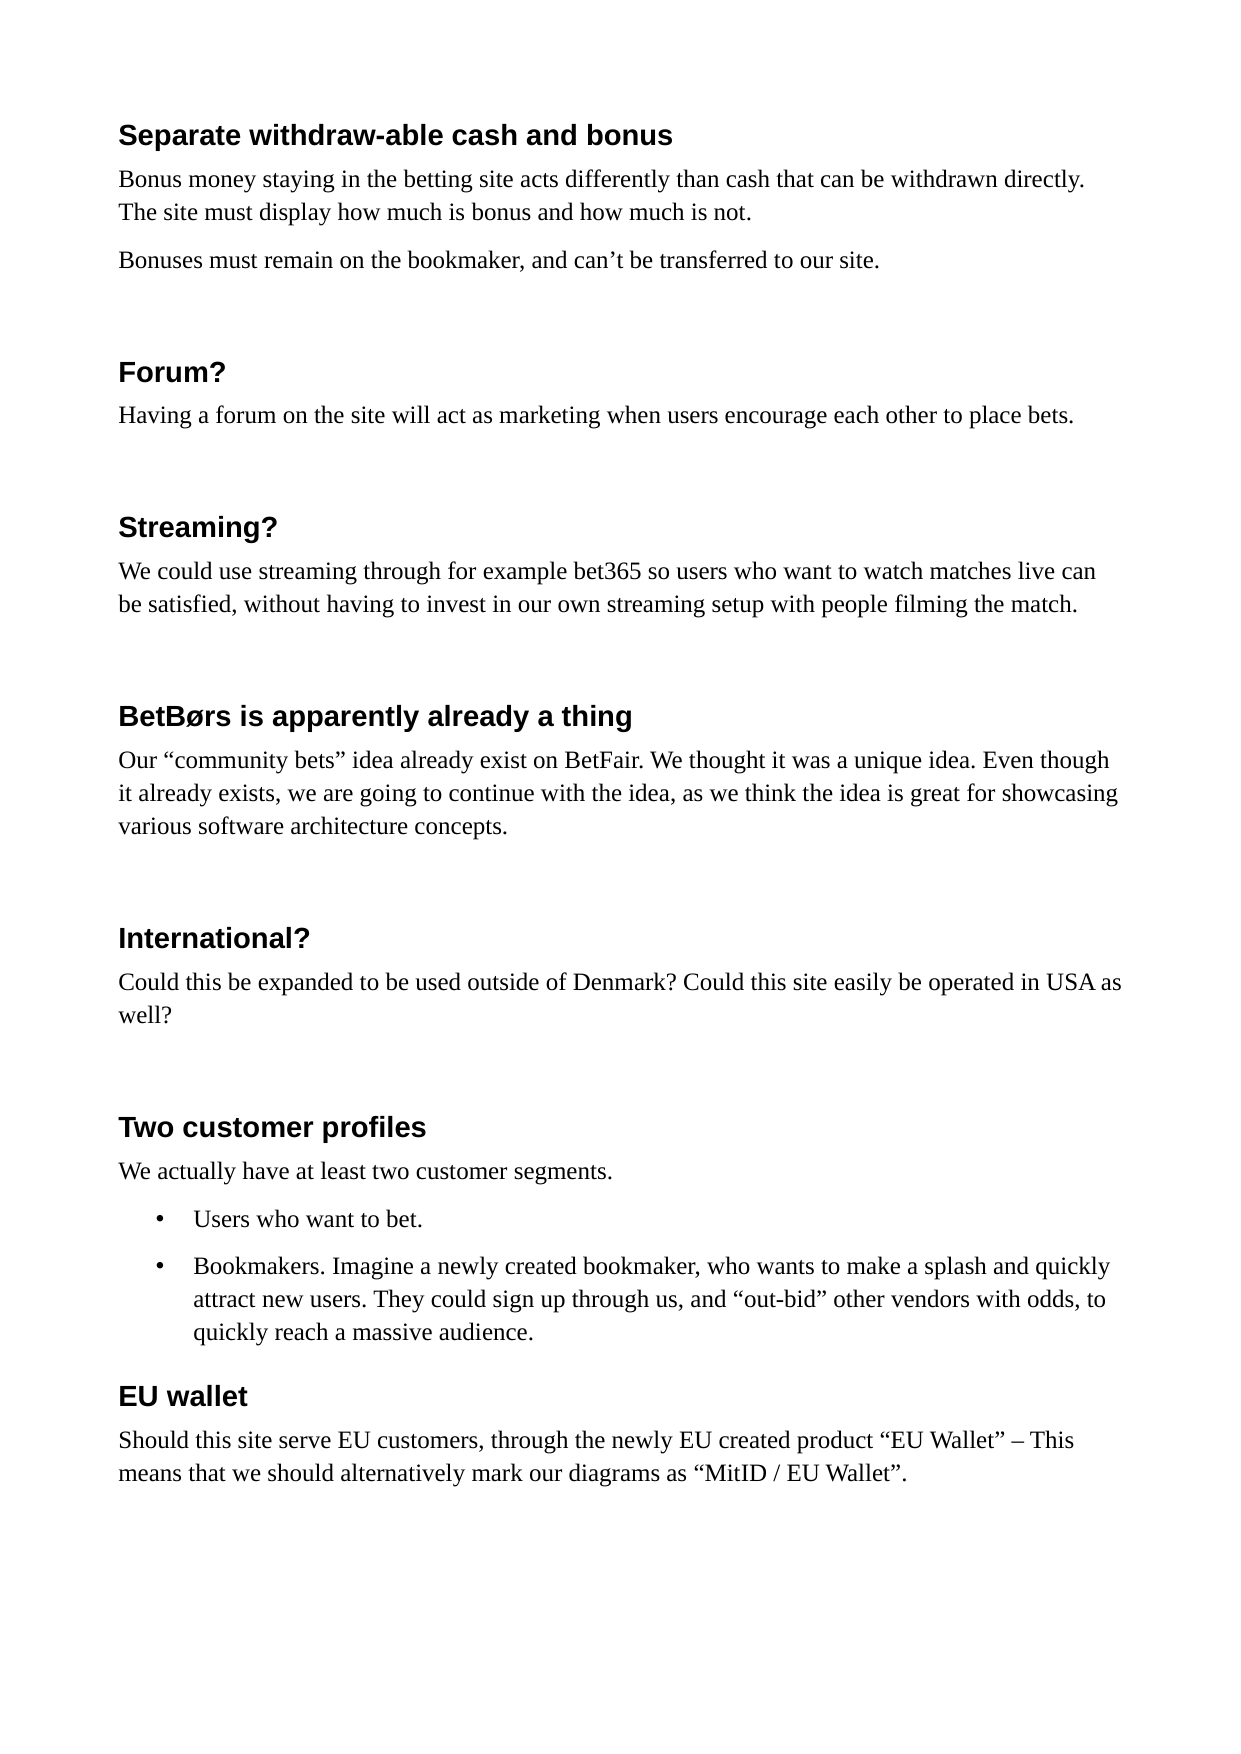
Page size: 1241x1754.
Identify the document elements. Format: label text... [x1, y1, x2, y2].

subtitle BetBørs is apparently already a thing [118, 699, 1122, 733]
text Bonuses must remain on the bookmaker, and can’t be transferred to our site. [118, 245, 1122, 273]
subtitle EU wallet [118, 1379, 1122, 1413]
subtitle Separate withdraw-able cash and bonus [118, 118, 1122, 152]
text We actually have at least two customer segments. [118, 1156, 1122, 1185]
subtitle Two customer profiles [118, 1110, 1122, 1143]
text Should this site serve EU customers, through the newly EU created product “EU Wallet” – This means that we should alternatively mark our diagrams as “MitID / EU Wallet”. [118, 1426, 1122, 1487]
text Could this be expanded to be used outside of Denmark? Could this site easily be operated in USA as well? [118, 967, 1122, 1029]
subtitle Streaming? [118, 510, 1122, 544]
text Bonus money staying in the betting site acts differently than cash that can be withdrawn directly. The site must display how much is bonus and how much is not. [118, 164, 1122, 226]
text We could use streaming through for example bet365 so users who want to watch matches live can be satisfied, without having to invest in our own streaming setup with people filming the match. [118, 556, 1122, 618]
subtitle International? [118, 921, 1122, 955]
text Having a forum on the site will act as marketing when users encourage each other to place bets. [118, 401, 1122, 429]
list Bookmakers. Imagine a newly created bookmaker, who wants to make a splash and quickly attract new users. They could sign up through us, and “out-bid” other vendors with odds, to quickly reach a massive audience. [156, 1251, 1122, 1346]
text Our “community bets” idea already exist on BetFair. We thought it was a unique idea. Even though it already exists, we are going to continue with the idea, as we think the idea is great for showcasing various software architecture concepts. [118, 745, 1122, 840]
subtitle Forum? [118, 354, 1122, 388]
list Users who want to bet. [156, 1204, 1122, 1232]
